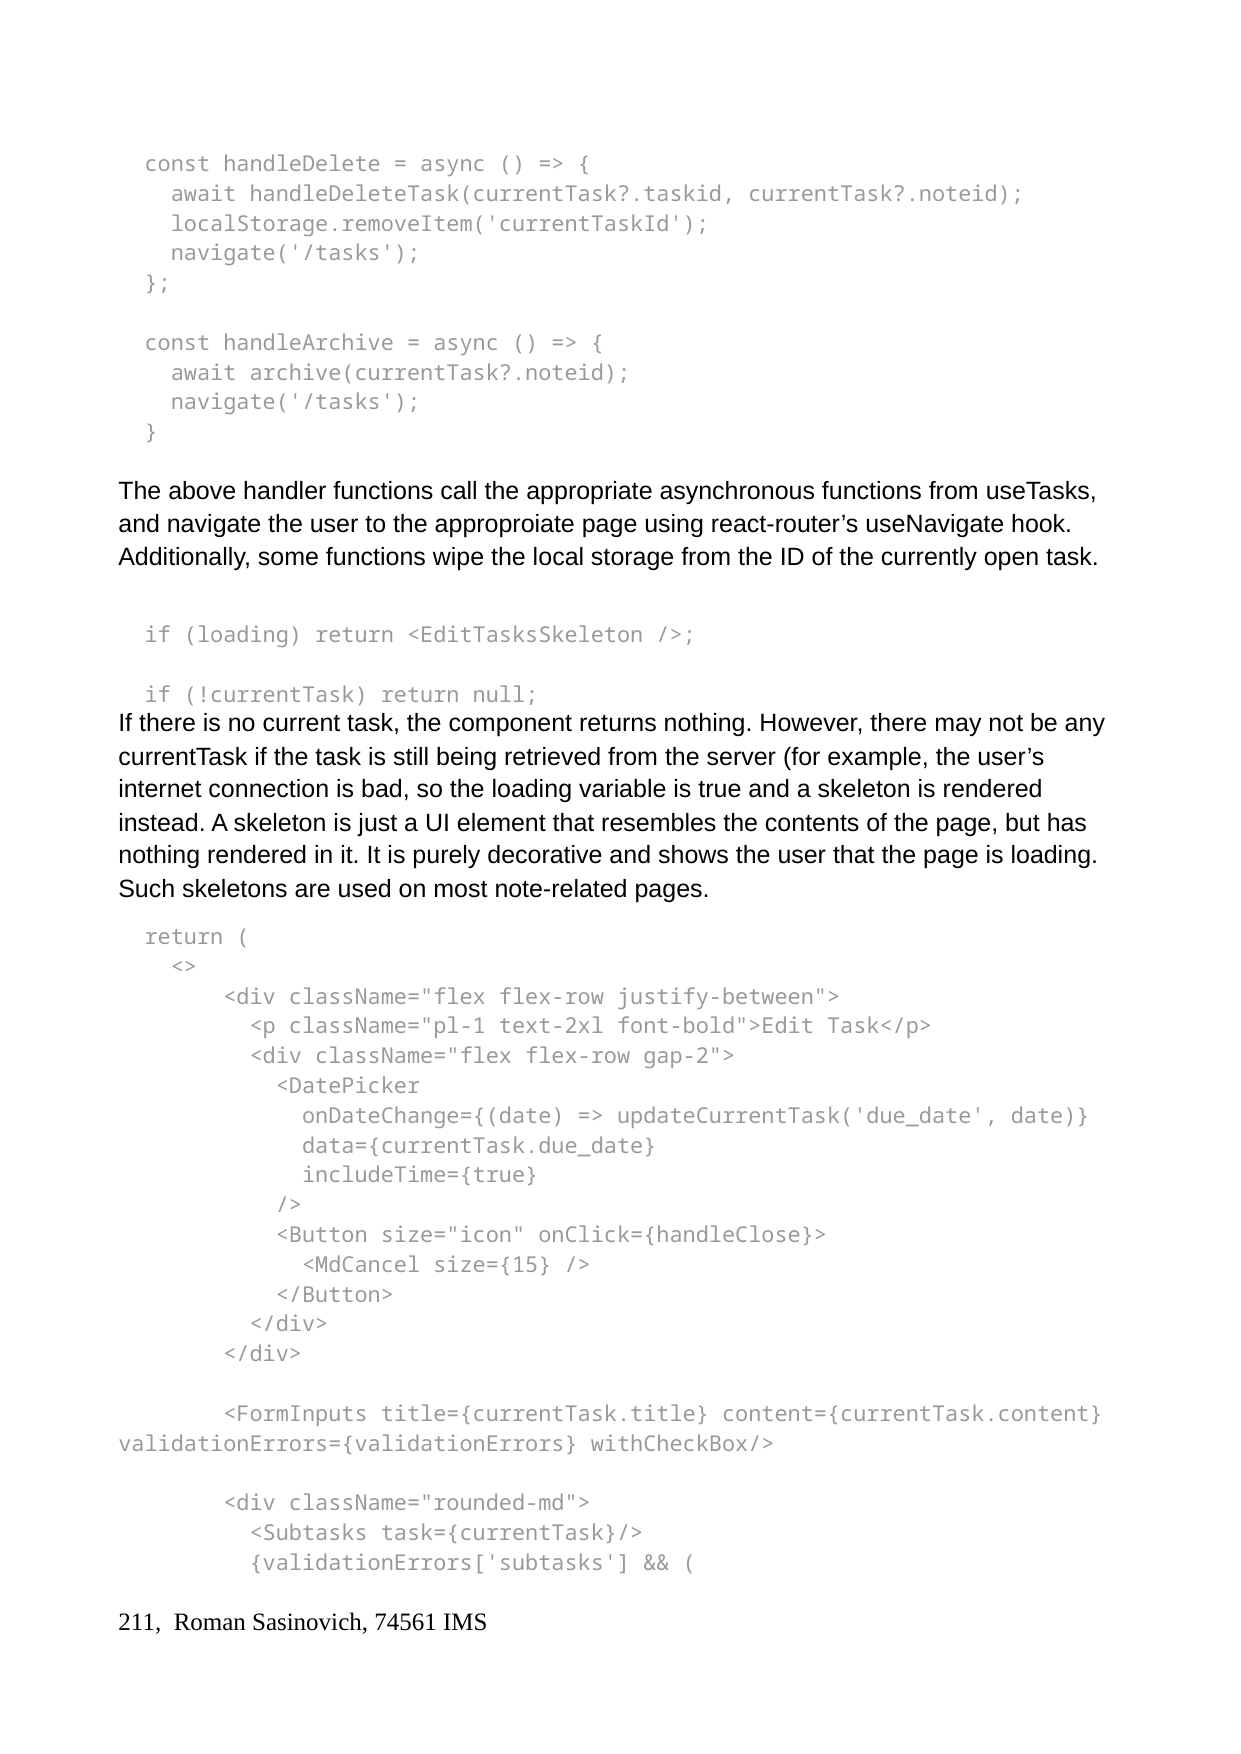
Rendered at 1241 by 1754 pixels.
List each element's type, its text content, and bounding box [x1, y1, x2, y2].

text }; [118, 267, 1122, 297]
text </div> [118, 1308, 1122, 1338]
text <div className="flex flex-row justify-between"> [118, 981, 1122, 1011]
text if (loading) return <EditTasksSkeleton />; [118, 619, 1122, 649]
text </div> [118, 1338, 1122, 1368]
text <> [118, 951, 1122, 981]
text localStorage.removeItem('currentTaskId'); [118, 207, 1122, 237]
text navigate('/tasks'); [118, 237, 1122, 267]
text includeTime={true} [118, 1159, 1122, 1189]
text {validationErrors['subtasks'] && ( [118, 1547, 1122, 1577]
text const handleArchive = async () => { [118, 327, 1122, 356]
text <div className="flex flex-row gap-2"> [118, 1040, 1122, 1070]
text <DatePicker [118, 1070, 1122, 1100]
text await archive(currentTask?.noteid); [118, 356, 1122, 386]
text } [118, 416, 1122, 446]
text await handleDeleteTask(currentTask?.taskid, currentTask?.noteid); [118, 178, 1122, 207]
text <FormInputs title={currentTask.title} content={currentTask.content} validationErrors={validationErrors} withCheckBox/> [118, 1398, 1122, 1457]
text <p className="pl-1 text-2xl font-bold">Edit Task</p> [118, 1011, 1122, 1040]
text const handleDelete = async () => { [118, 148, 1122, 178]
text <MdCancel size={15} /> [118, 1249, 1122, 1279]
text /> [118, 1189, 1122, 1219]
text <Button size="icon" onClick={handleClose}> [118, 1219, 1122, 1249]
text return ( [118, 921, 1122, 951]
text </Button> [118, 1279, 1122, 1308]
text If there is no current task, the component returns nothing. However, there may not be any currentTask if the task is still being retrieved from the server (for example, the user’s internet connection is bad, so the loading variable is true and a skeleton is rendered instead. A skeleton is just a UI element that resembles the contents of the page, but has nothing rendered in it. It is purely decorative and shows the user that the page is loading. Such skeletons are used on most note-related pages. [118, 708, 1122, 902]
text if (!currentTask) return null; [118, 679, 1122, 708]
text onDateChange={(date) => updateCurrentTask('due_date', date)} [118, 1100, 1122, 1130]
text <div className="rounded-md"> [118, 1487, 1122, 1517]
text data={currentTask.due_date} [118, 1130, 1122, 1159]
text navigate('/tasks'); [118, 386, 1122, 416]
text The above handler functions call the appropriate asynchronous functions from useTasks, and navigate the user to the approproiate page using react-router’s useNavigate hook. Additionally, some functions wipe the local storage from the ID of the currently open task. [118, 476, 1122, 570]
text <Subtasks task={currentTask}/> [118, 1517, 1122, 1547]
